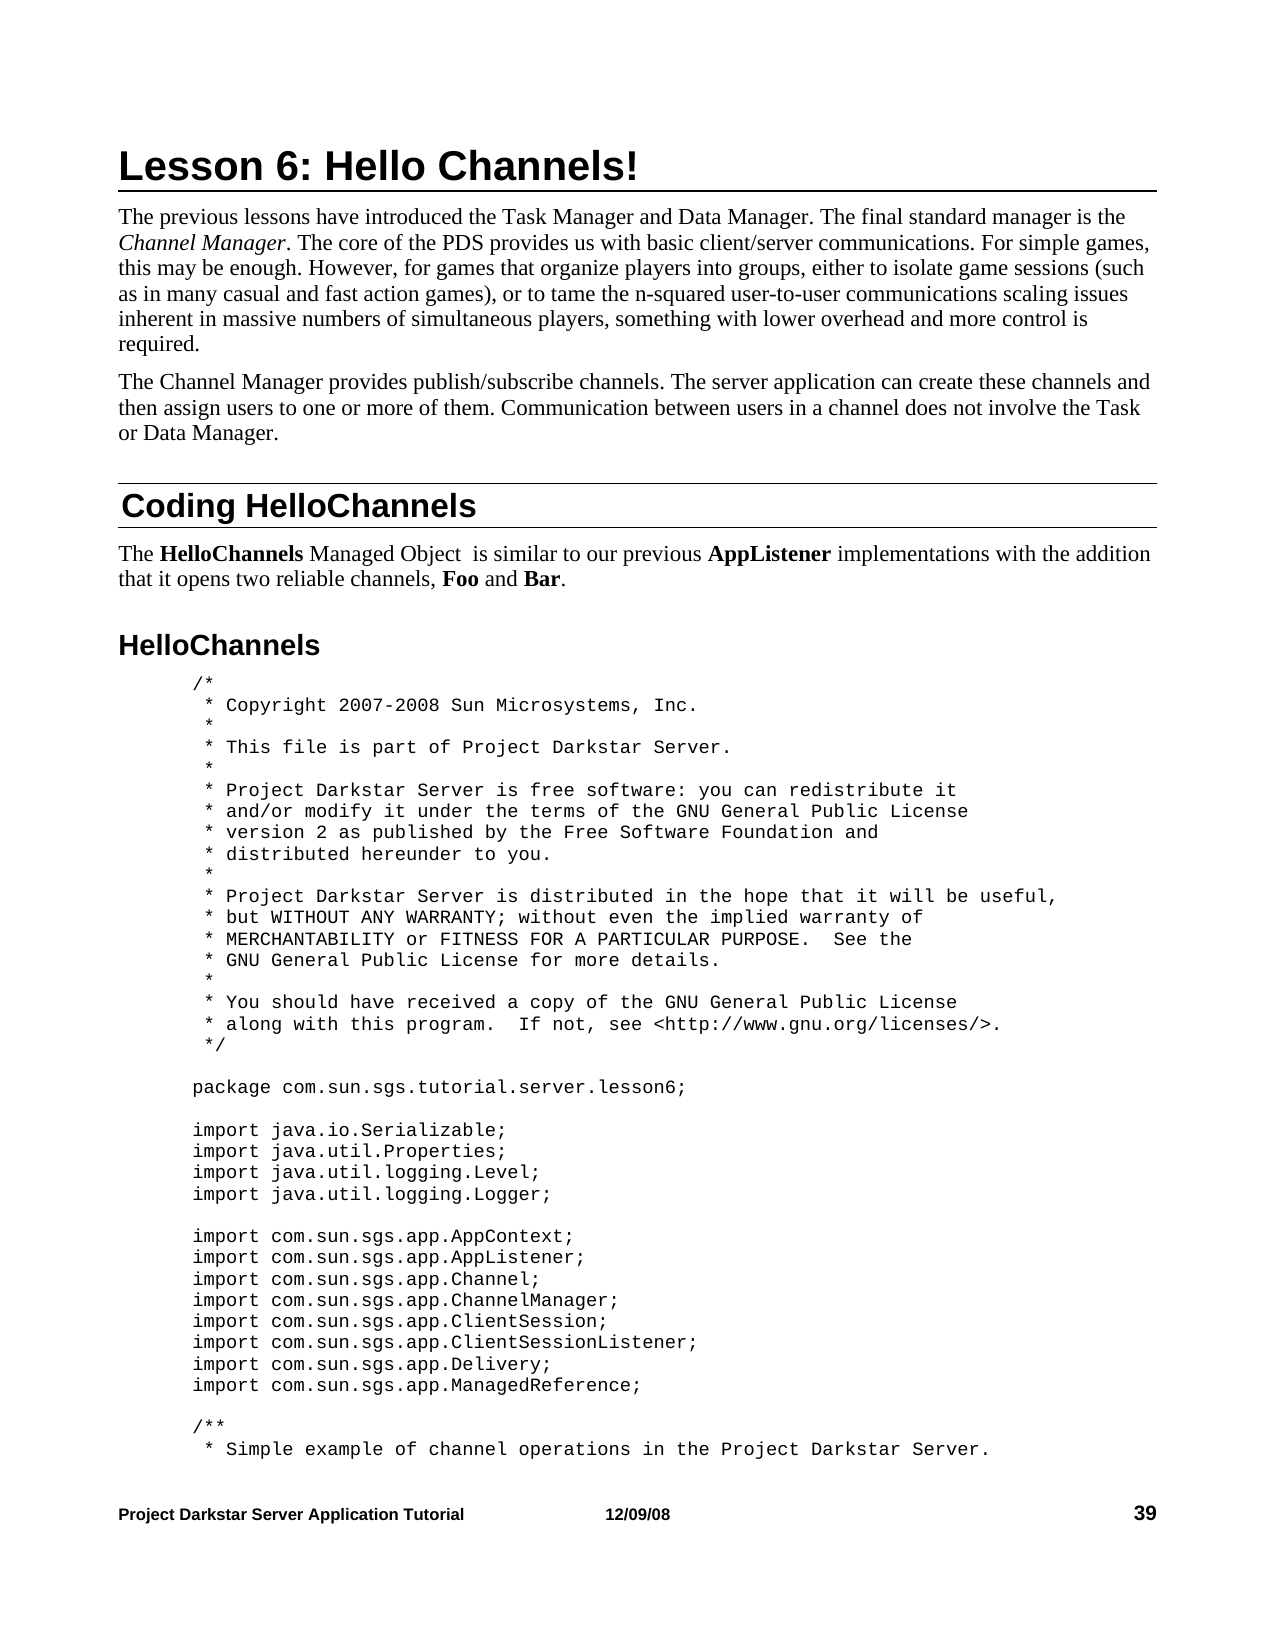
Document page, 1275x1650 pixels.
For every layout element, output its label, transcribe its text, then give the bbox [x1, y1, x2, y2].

text * [192, 717, 1098, 738]
text /* [192, 674, 1098, 696]
subtitle Lesson 6: Hello Channels! [118, 143, 1157, 190]
text * but WITHOUT ANY WARRANTY; without even the implied warranty of [192, 908, 1098, 929]
text import com.sun.sgs.app.Channel; [192, 1269, 1098, 1291]
text The previous lessons have introduced the Task Manager and Data Manager. The final standard manager is the Channel Manager. The core of the PDS provides us with basic client/server communications. For simple games, this may be enough. However, for games that organize players into groups, either to isolate game sessions (such as in many casual and fast action games), or to tame the n-squared user-to-user communications scaling issues inherent in massive numbers of simultaneous players, something with lower overhead and more control is required. [118, 204, 1157, 357]
text /** [192, 1418, 1098, 1439]
text * [192, 759, 1098, 781]
text * along with this program. If not, see <http://www.gnu.org/licenses/>. [192, 1014, 1098, 1036]
text * MERCHANTABILITY or FITNESS FOR A PARTICULAR PURPOSE. See the [192, 929, 1098, 951]
text import com.sun.sgs.app.Delivery; [192, 1354, 1098, 1376]
text * Simple example of channel operations in the Project Darkstar Server. [192, 1439, 1098, 1461]
text import com.sun.sgs.app.ClientSession; [192, 1312, 1098, 1333]
text * You should have received a copy of the GNU General Public License [192, 993, 1098, 1014]
text import java.util.logging.Level; [192, 1163, 1098, 1184]
text * This file is part of Project Darkstar Server. [192, 738, 1098, 759]
text */ [192, 1036, 1098, 1057]
text import com.sun.sgs.app.AppListener; [192, 1248, 1098, 1269]
text * Copyright 2007-2008 Sun Microsystems, Inc. [192, 696, 1098, 717]
text import com.sun.sgs.app.ClientSessionListener; [192, 1333, 1098, 1354]
text * distributed hereunder to you. [192, 844, 1098, 866]
text * [192, 972, 1098, 993]
text * Project Darkstar Server is free software: you can redistribute it [192, 781, 1098, 802]
text * Project Darkstar Server is distributed in the hope that it will be useful, [192, 887, 1098, 908]
subtitle HelloChannels [118, 629, 1157, 662]
text import java.util.Properties; [192, 1142, 1098, 1163]
text import com.sun.sgs.app.AppContext; [192, 1227, 1098, 1248]
text * and/or modify it under the terms of the GNU General Public License [192, 802, 1098, 823]
text * version 2 as published by the Free Software Foundation and [192, 823, 1098, 844]
text import java.util.logging.Logger; [192, 1184, 1098, 1206]
text * GNU General Public License for more details. [192, 951, 1098, 972]
text import com.sun.sgs.app.ManagedReference; [192, 1376, 1098, 1397]
text import com.sun.sgs.app.ChannelManager; [192, 1291, 1098, 1312]
text import java.io.Serializable; [192, 1121, 1098, 1142]
text The HelloChannels Managed Object is similar to our previous AppListener implementations with the addition that it opens two reliable channels, Foo and Bar. [118, 541, 1157, 592]
text package com.sun.sgs.tutorial.server.lesson6; [192, 1078, 1098, 1099]
subtitle Coding HelloChannels [118, 484, 1157, 527]
text * [192, 866, 1098, 887]
text The Channel Manager provides publish/subscribe channels. The server application can create these channels and then assign users to one or more of them. Communication between users in a channel does not involve the Task or Data Manager. [118, 369, 1157, 446]
